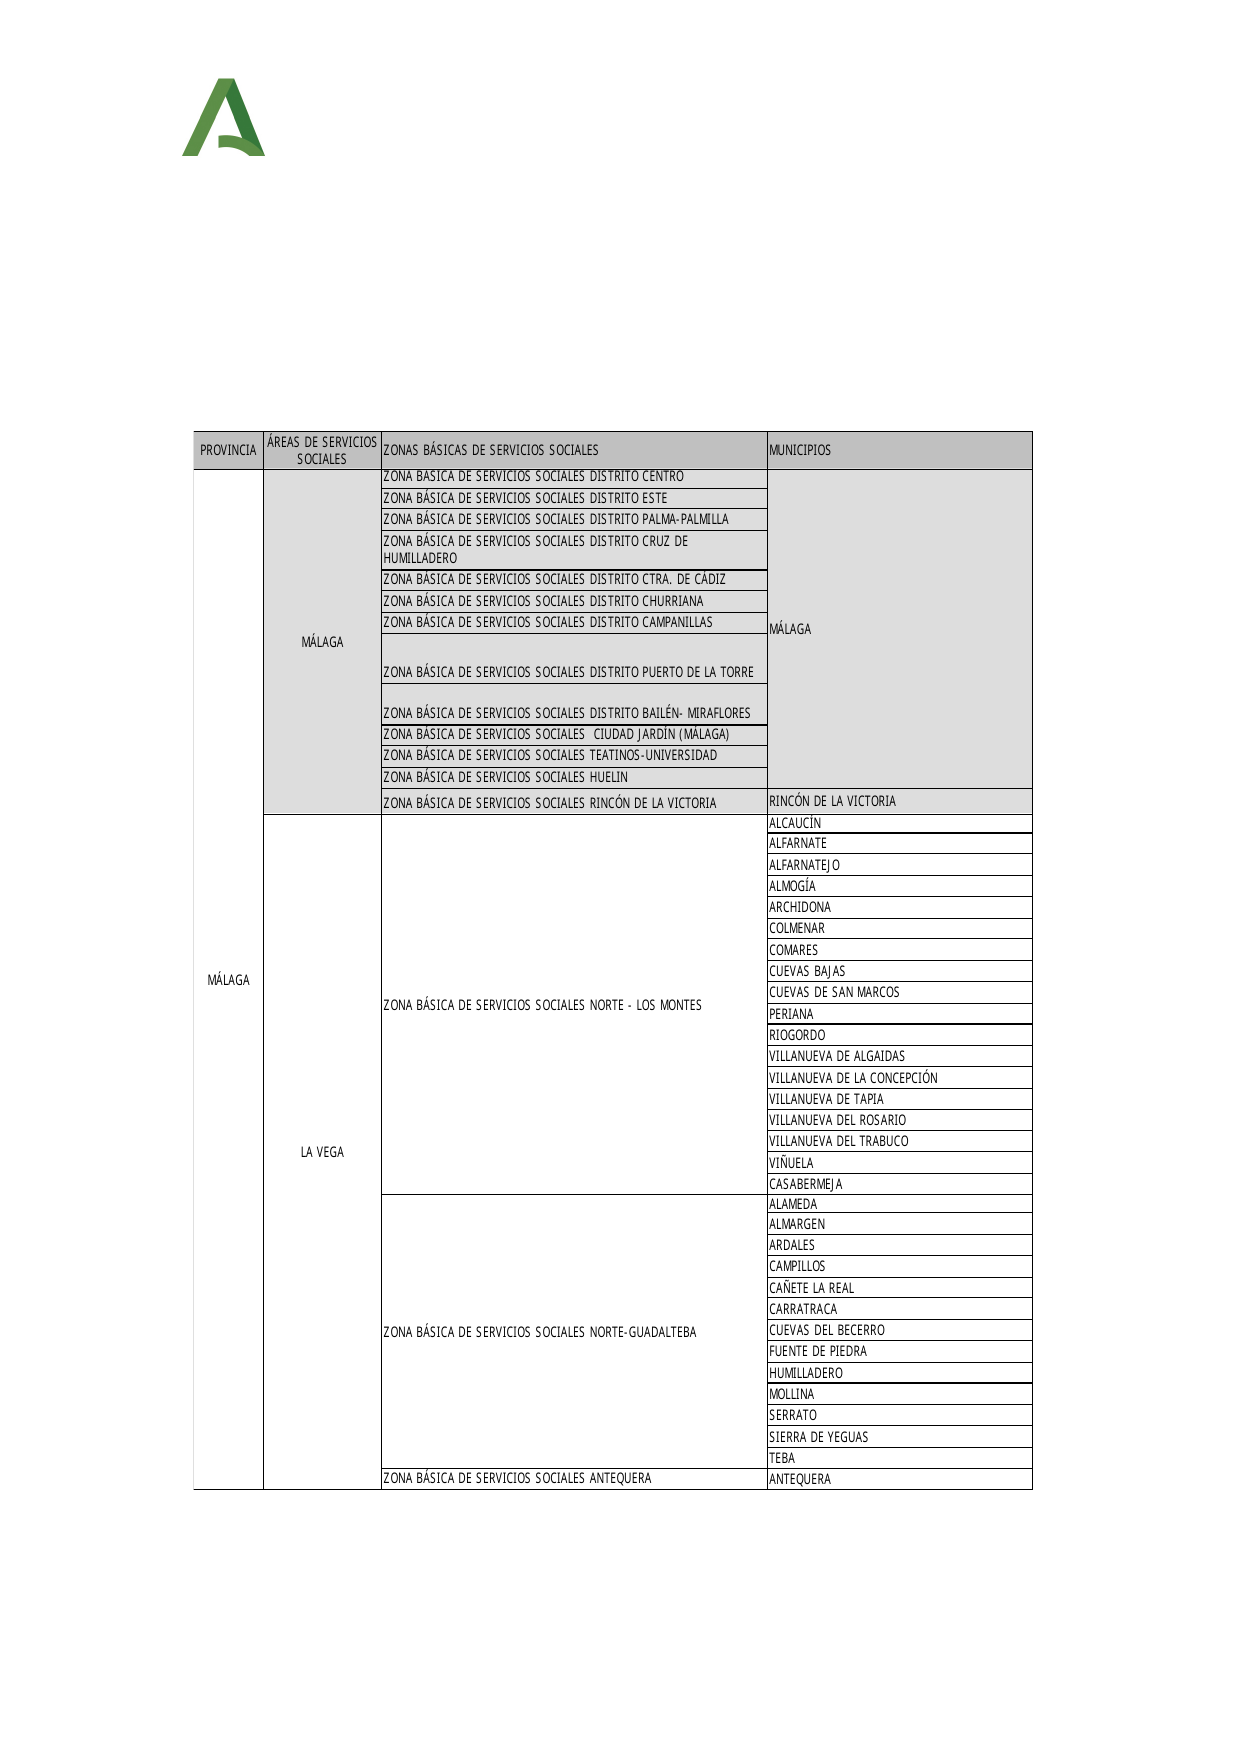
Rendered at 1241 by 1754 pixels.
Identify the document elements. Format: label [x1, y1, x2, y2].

picture [177, 73, 270, 161]
